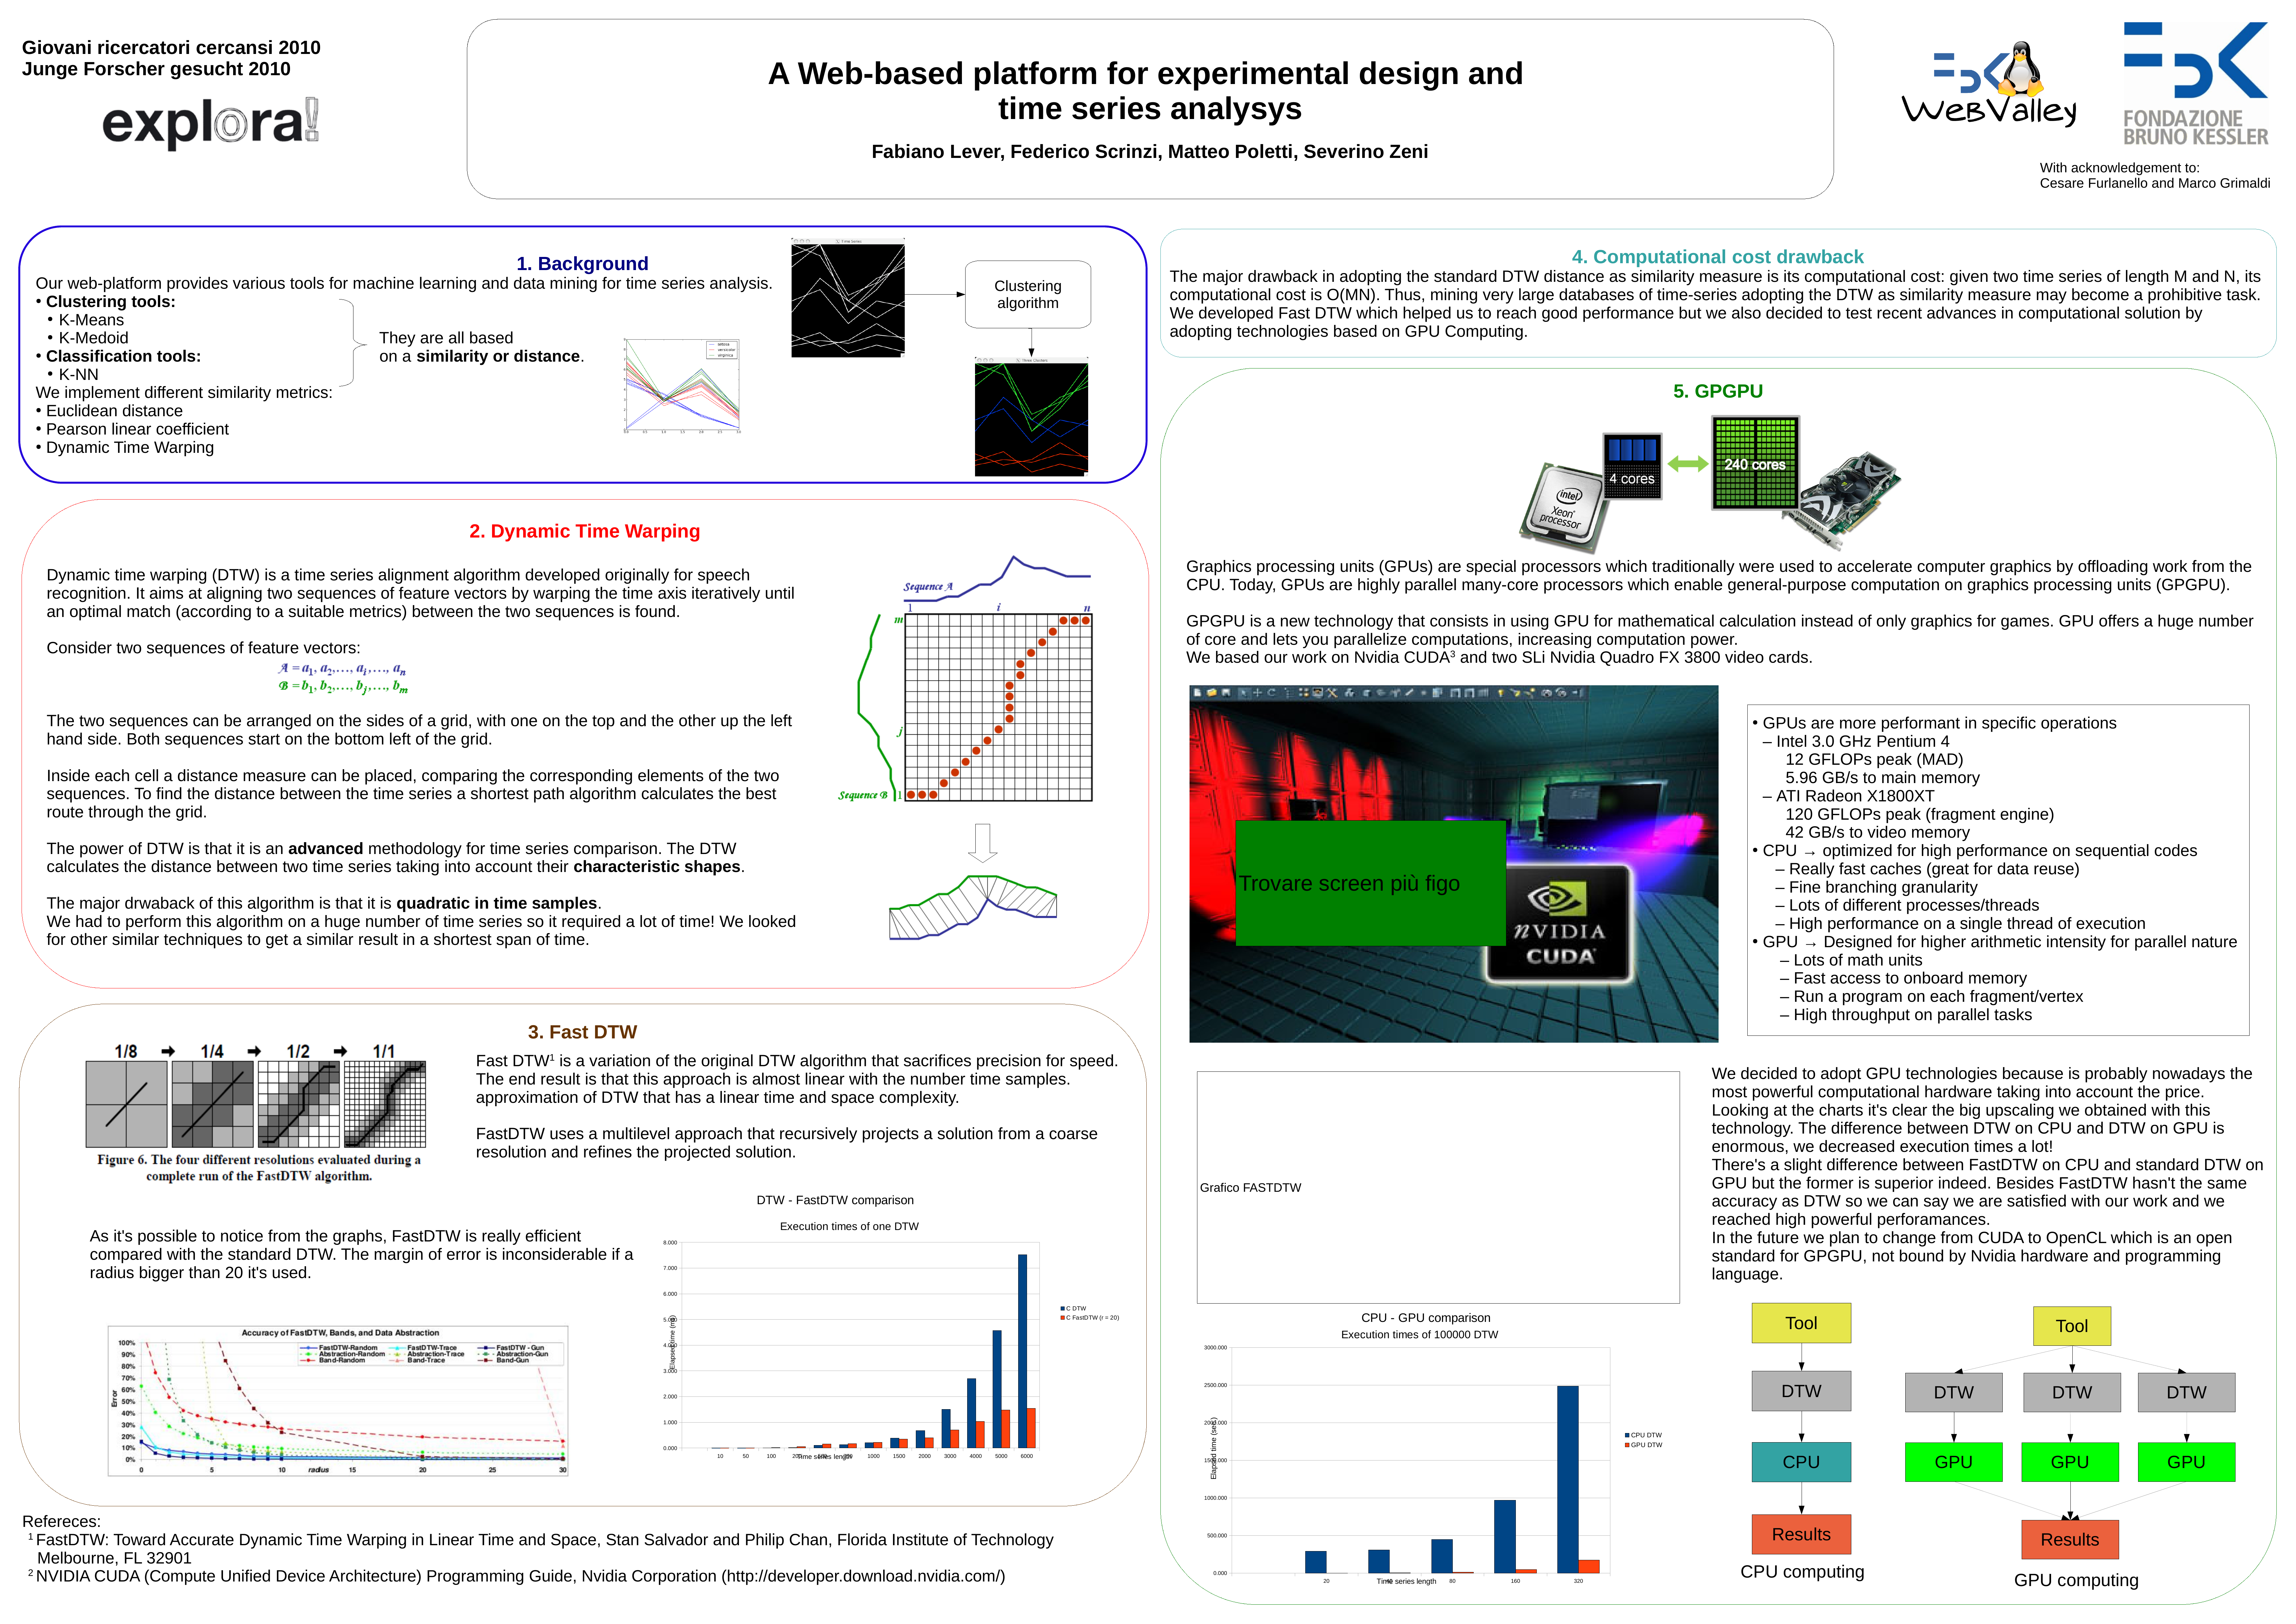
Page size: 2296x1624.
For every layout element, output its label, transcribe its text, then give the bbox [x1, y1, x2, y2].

picture [832, 547, 1101, 811]
picture [77, 1039, 435, 1188]
text_box GPU [2022, 1443, 2119, 1482]
text_box With acknowledgement to: Cesare Furlanello and Marco Grimaldi [2037, 158, 2279, 193]
picture [1902, 39, 2076, 128]
text_box Clustering algorithm [965, 261, 1091, 328]
chart [1197, 1584, 1211, 1594]
text_box CPU [1752, 1442, 1851, 1482]
text_box GPU [1905, 1443, 2003, 1482]
text_box A Web-based platform for experimental design and time series analysys Fabiano Lever, Federico Scrinzi, Matteo Poletti, Severino Zeni [467, 19, 1834, 199]
text_box Results [2022, 1520, 2119, 1559]
text_box As it's possible to notice from the graphs, FastDTW is really efficient compared with the standard DTW. The margin of error is inconsiderable if a radius bigger than 20 it's used. [87, 1224, 647, 1284]
text_box DTW [2024, 1373, 2121, 1412]
picture [2124, 22, 2269, 145]
text_box DTW [1905, 1373, 2003, 1412]
picture [102, 96, 338, 156]
text_box Graphics processing units (GPUs) are special processors which traditionally were used to accelerate computer graphics by offloading work from the CPU. Today, GPUs are highly parallel many-core processors which enable general-purpose computation on graphics processing units (GPGPU). GPGPU is a new technology that consists in using GPU for mathematical calculation instead of only graphics for games. GPU offers a huge number of core and lets you parallelize computations, increasing computation power. We based our work on Nvidia CUDA3 and two SLi Nvidia Quadro FX 3800 video cards. [1183, 555, 2269, 686]
text_box Results [1752, 1514, 1851, 1554]
text_box 2. Dynamic Time Warping [22, 499, 1149, 988]
text_box Trovare screen più figo [1236, 820, 1506, 946]
text_box GPU [2138, 1443, 2236, 1482]
text_box Tool [1752, 1304, 1851, 1343]
text_box 1. Background Our web-platform provides various tools for machine learning and data mining for time series analysis. Clustering tools: K-Means K-Medoid They are all based Classification tools: on a similarity or distance. K-NN We implement different similarity metrics: Euclidean distance Pearson linear coefficient Dynamic Time Warping [19, 226, 1147, 483]
picture [1190, 685, 1719, 1043]
text_box DTW [2138, 1373, 2236, 1412]
picture [792, 238, 905, 357]
picture [883, 869, 1065, 946]
text_box CPU computing [1738, 1559, 1944, 1595]
picture [608, 328, 753, 441]
text_box Giovani ricercatori cercansi 2010 Junge Forscher gesucht 2010 [19, 34, 459, 102]
text_box DTW [1752, 1371, 1851, 1411]
text_box Tool [2033, 1307, 2111, 1346]
picture [272, 659, 415, 698]
picture [898, 295, 905, 298]
text_box 5. GPGPU [1160, 368, 2277, 1605]
picture [1516, 415, 1805, 555]
text_box GPUs are more performant in specific operations – Intel 3.0 GHz Pentium 4 12 GFLOPs peak (MAD) 5.96 GB/s to main memory – ATI Radeon X1800XT 120 GFLOPs peak (fragment engine) 42 GB/s to video memory CPU → optimized for high performance on sequential codes – Really fast caches (great for data reuse) – Fine branching granularity – Lots of different processes/threads – High performance on a single thread of execution GPU → Designed for higher arithmetic intensity for parallel nature – Lots of math units – Fast access to onboard memory – Run a program on each fragment/vertex – High throughput on parallel tasks [1747, 705, 2250, 1036]
text_box Dynamic time warping (DTW) is a time series alignment algorithm developed originally for speech recognition. It aims at aligning two sequences of feature vectors by warping the time axis iteratively until an optimal match (according to a suitable metrics) between the two sequences is found. Consider two sequences of feature vectors: The two sequences can be arranged on the sides of a grid, with one on the top and the other up the left hand side. Both sequences start on the bottom left of the grid. Inside each cell a distance measure can be placed, comparing the corresponding elements of the two sequences. To find the distance between the time series a shortest path algorithm calculates the best route through the grid. The power of DTW is that it is an advanced methodology for time series comparison. The DTW calculates the distance between two time series taking into account their characteristic shapes. The major drwaback of this algorithm is that it is quadratic in time samples. We had to perform this algorithm on a huge number of time series so it required a lot of time! We looked for other similar techniques to get a similar result in a shortest span of time. [43, 563, 814, 988]
text_box We decided to adopt GPU technologies because is probably nowadays the most powerful computational hardware taking into account the price. Looking at the charts it's clear the big upscaling we obtained with this technology. The difference between DTW on CPU and DTW on GPU is enormous, we decreased execution times a lot! There's a slight difference between FastDTW on CPU and standard DTW on GPU but the former is superior indeed. Besides FastDTW hasn't the same accuracy as DTW so we can say we are satisfied with our work and we reached high powerful perforamances. In the future we plan to change from CUDA to OpenCL which is an open standard for GPGPU, not bound by Nvidia hardware and programming language. [1709, 1062, 2277, 1304]
text_box GPU computing [2011, 1568, 2240, 1603]
text_box Fast DTW1 is a variation of the original DTW algorithm that sacrifices precision for speed. The end result is that this approach is almost linear with the number time samples. approximation of DTW that has a linear time and space complexity. FastDTW uses a multilevel approach that recursively projects a solution from a coarse resolution and refines the projected solution. [473, 1049, 1130, 1188]
text_box 4. Computational cost drawback The major drawback in adopting the standard DTW distance as similarity measure is its computational cost: given two time series of length M and N, its computational cost is O(MN). Thus, mining very large databases of time-series adopting the DTW as similarity measure may become a prohibitive task. We developed Fast DTW which helped us to reach good performance but we also decided to test recent advances in computational solution by adopting technologies based on GPU Computing. [1160, 229, 2277, 357]
picture [106, 1323, 571, 1477]
text_box 3. Fast DTW [19, 1004, 1147, 1506]
picture [975, 357, 1088, 476]
text_box Grafico FASTDTW [1197, 1071, 1680, 1304]
text_box Refereces: 1 FastDTW: Toward Accurate Dynamic Time Warping in Linear Time and Space, Stan Salvador and Philip Chan, Florida Institute of Technology Melbourne, FL 32901 2 NVIDIA CUDA (Compute Unified Device Architecture) Programming Guide, Nvidia Corporation (http://developer.download.nvidia.com/) [19, 1510, 1174, 1624]
